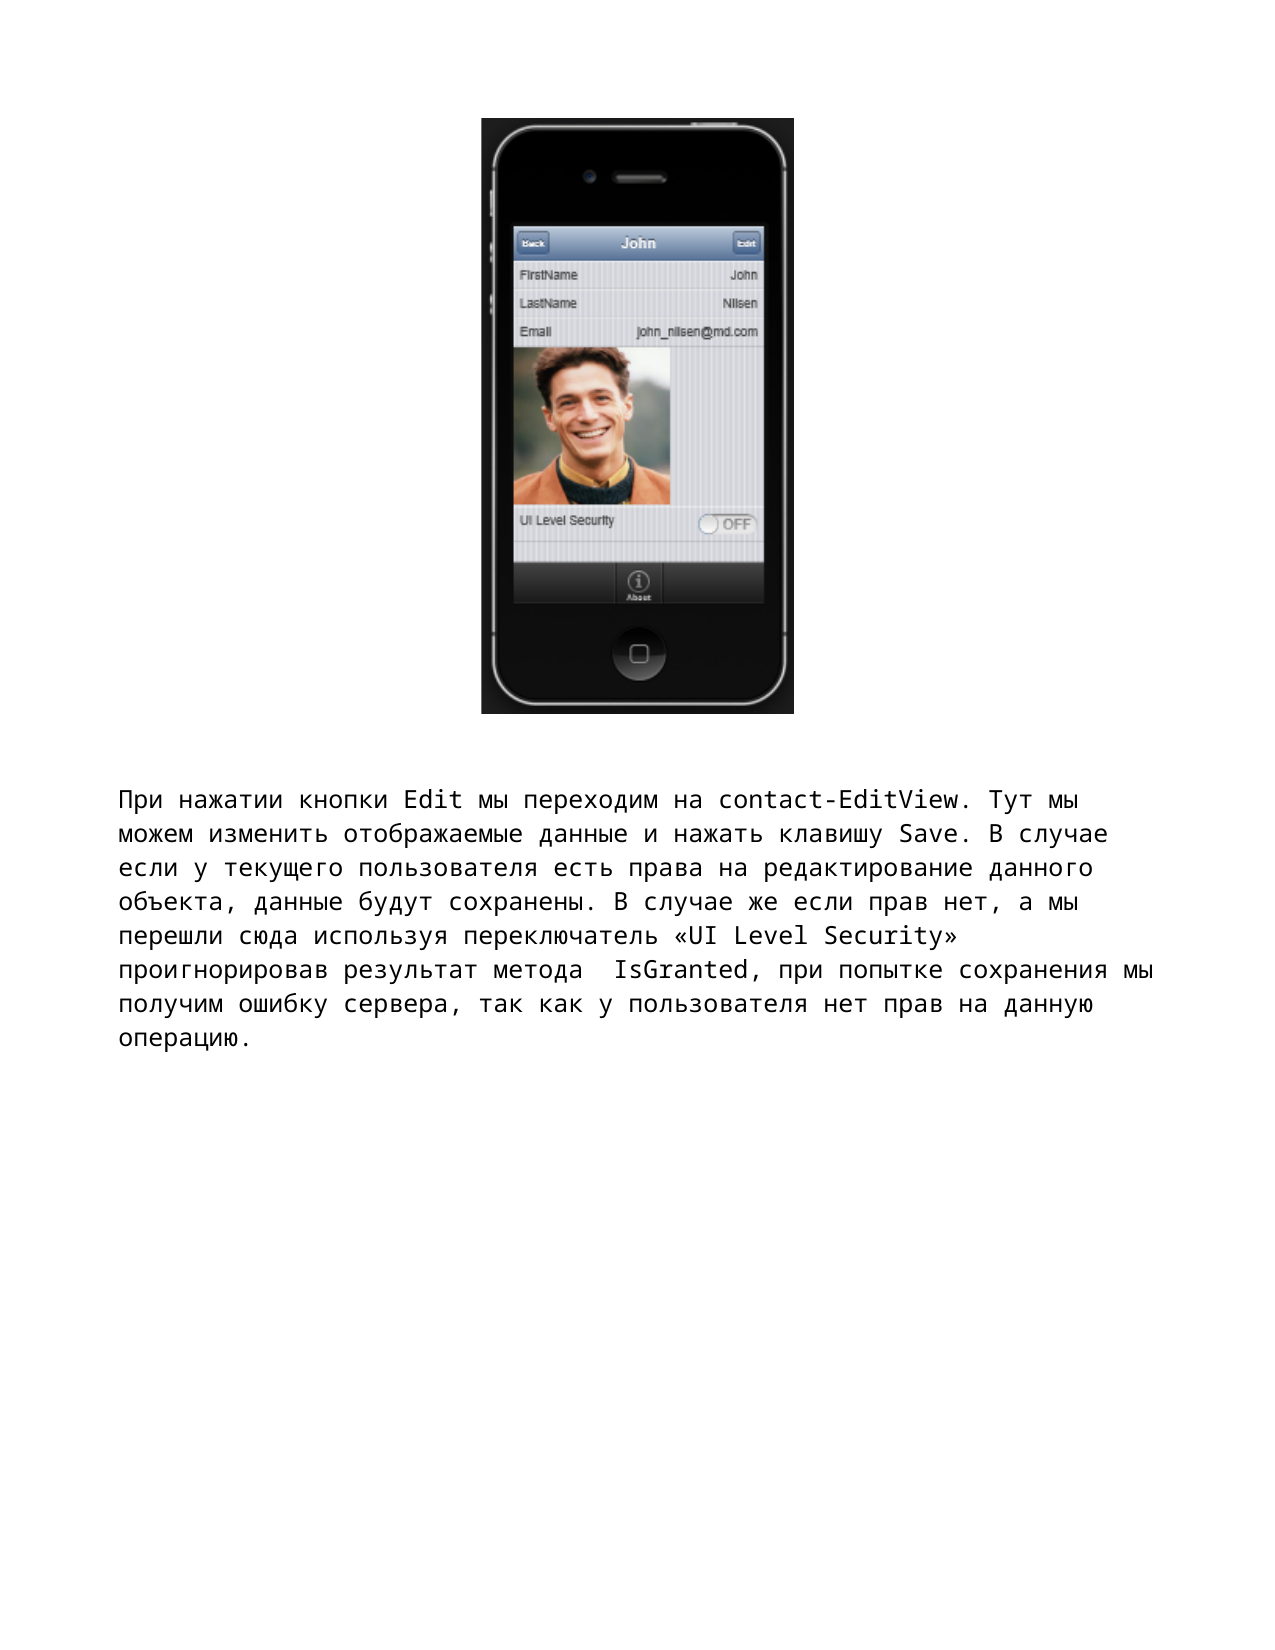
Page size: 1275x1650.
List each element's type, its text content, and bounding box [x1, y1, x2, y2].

text При нажатии кнопки Edit мы переходим на contact-EditView. Тут мы можем изменить отображаемые данные и нажать клавишу Save. В случае если у текущего пользователя есть права на редактирование данного объекта, данные будут сохранены. В случае же если прав нет, а мы перешли сюда используя переключатель «UI Level Security» проигнорировав результат метода IsGranted, при попытке сохранения мы получим ошибку сервера, так как у пользователя нет прав на данную операцию. [118, 782, 1157, 1054]
